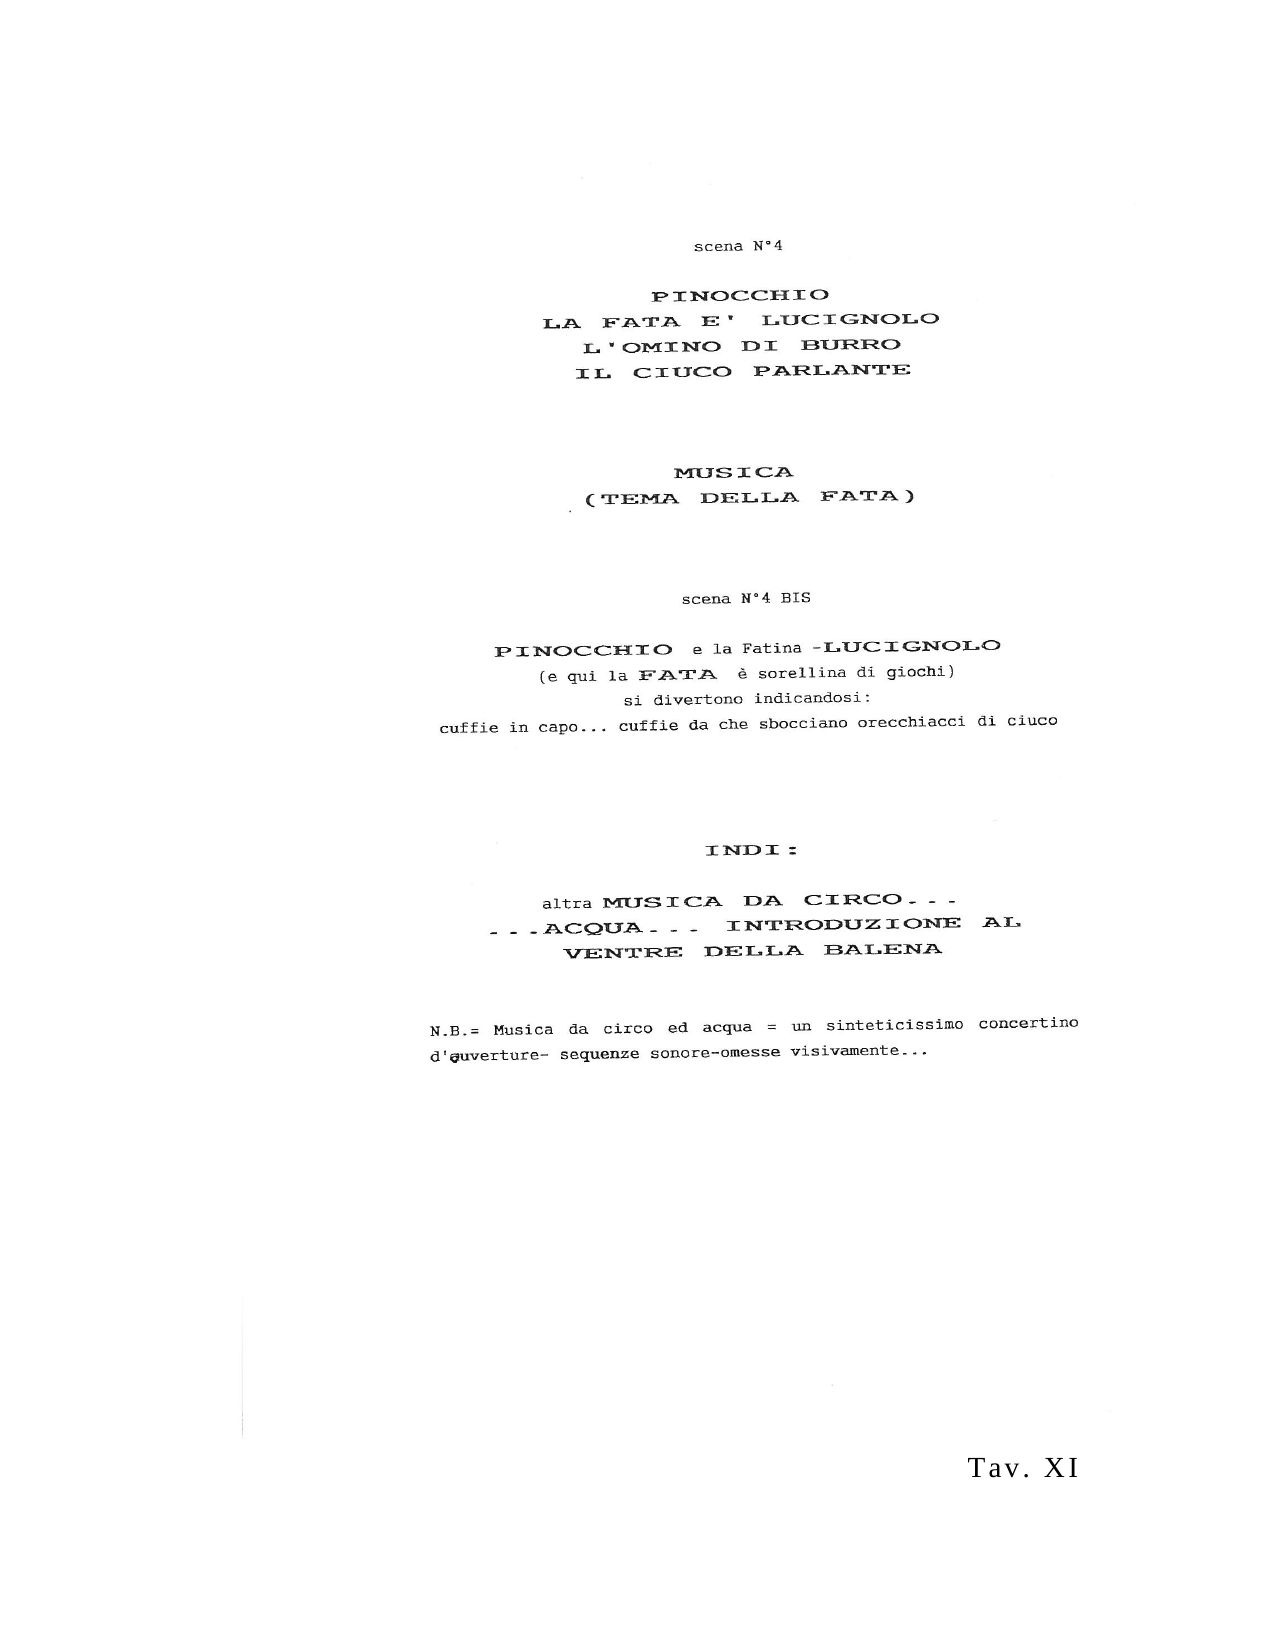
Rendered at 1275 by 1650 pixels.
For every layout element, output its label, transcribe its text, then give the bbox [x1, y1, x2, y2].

text Tav. XI [236, 1449, 1159, 1484]
picture [237, 149, 1158, 1449]
